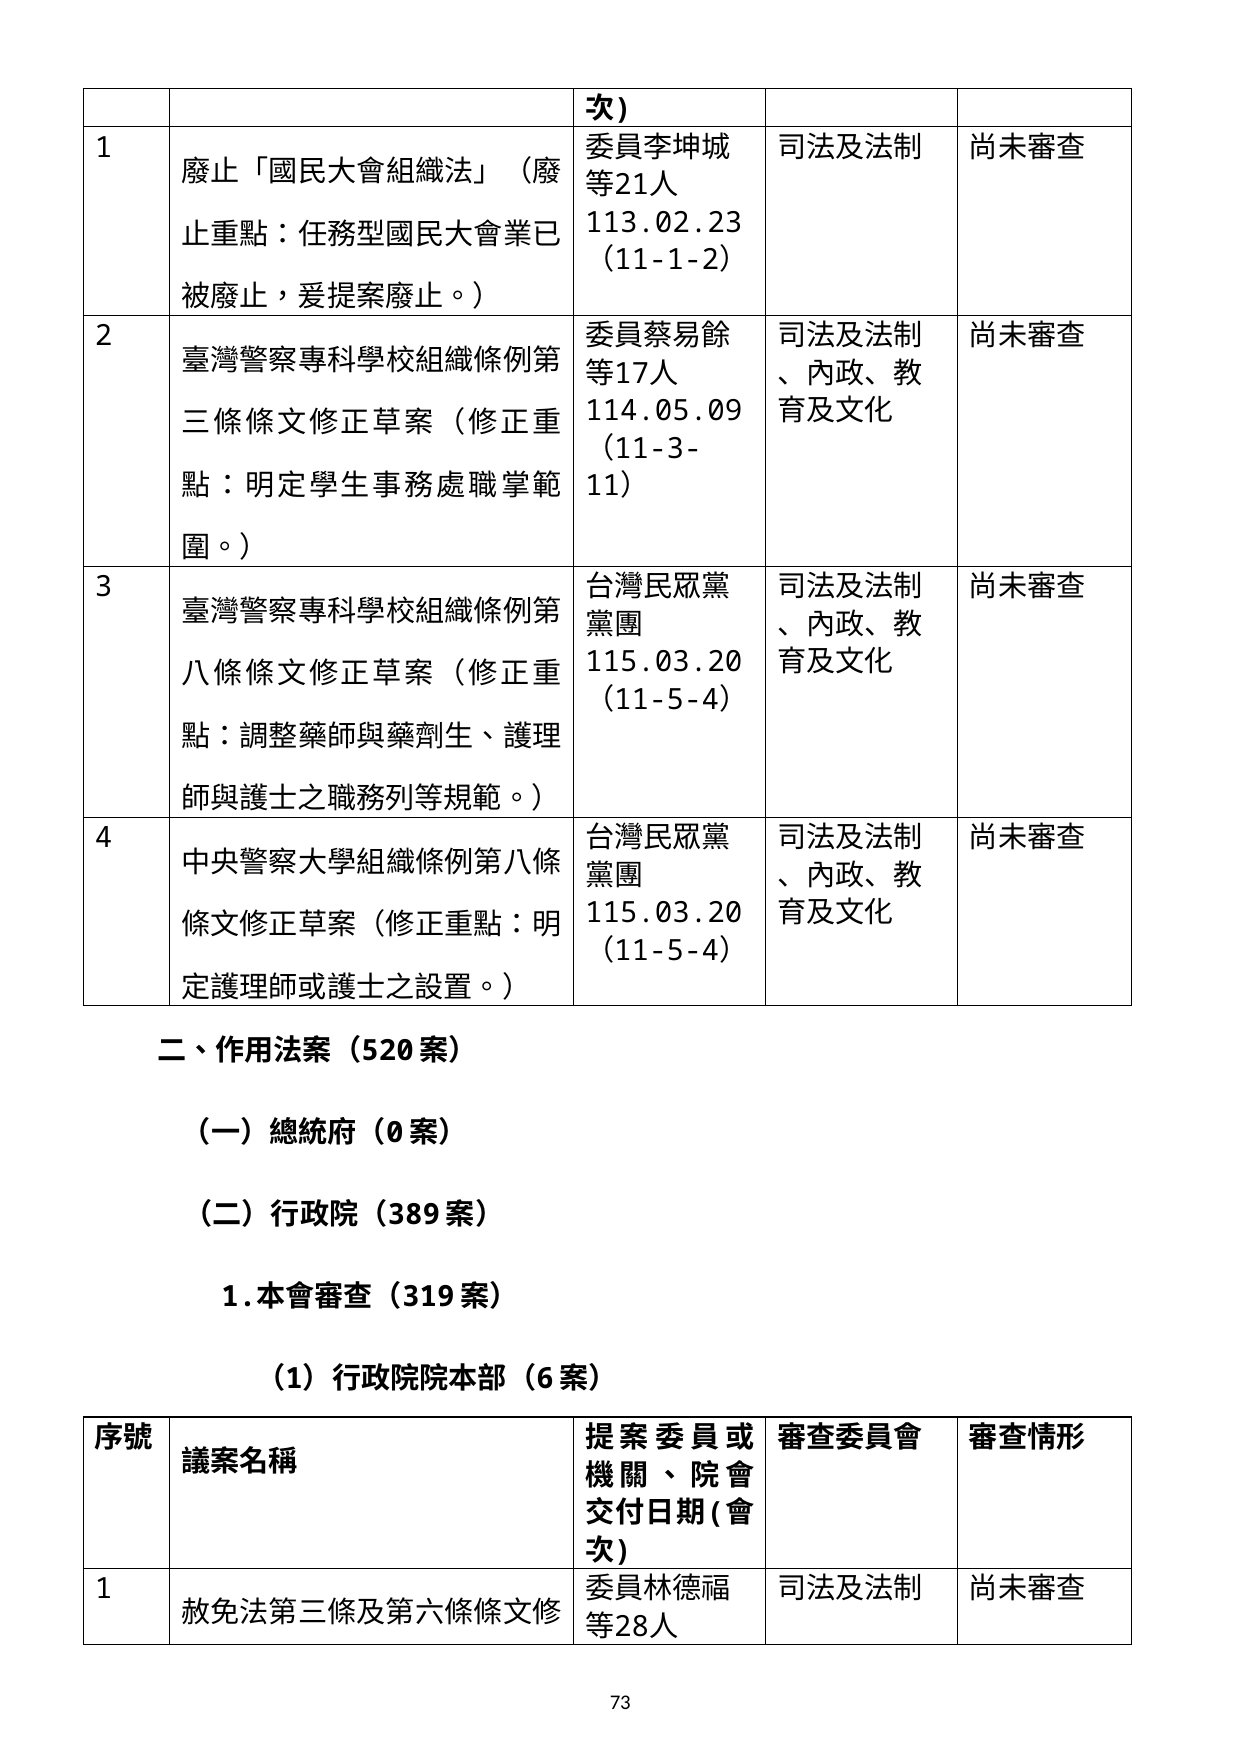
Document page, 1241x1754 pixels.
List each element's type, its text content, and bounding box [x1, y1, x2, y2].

table_header [170, 89, 573, 126]
table_cell 尚未審查 [958, 316, 1131, 566]
subtitle （二）行政院（389案） [75, 1190, 1165, 1233]
table_header 議案名稱 [170, 1418, 573, 1567]
table_cell 司法及法制、內政、教育及文化 [766, 316, 957, 566]
table_cell 台灣民眾黨黨團 115.03.20 （11-5-4） [574, 567, 765, 817]
table_header [766, 89, 957, 126]
table_cell 司法及法制 [766, 127, 957, 315]
table_cell 尚未審查 [958, 567, 1131, 817]
table_cell 司法及法制、內政、教育及文化 [766, 567, 957, 817]
table_cell 赦免法第三條及第六條條文修 [170, 1569, 573, 1643]
table_header 審查委員會 [766, 1418, 957, 1567]
table_cell 司法及法制、內政、教育及文化 [766, 818, 957, 1005]
table_cell 臺灣警察專科學校組織條例第三條條文修正草案（修正重點：明定學生事務處職掌範圍。） [170, 316, 573, 566]
table_cell 委員蔡易餘 等17人 114.05.09 （11-3-11） [574, 316, 765, 566]
table_cell 尚未審查 [958, 127, 1131, 315]
table_cell 司法及法制 [766, 1569, 957, 1643]
table_cell 臺灣警察專科學校組織條例第八條條文修正草案（修正重點：調整藥師與藥劑生、護理師與護士之職務列等規範。） [170, 567, 573, 817]
table_cell 中央警察大學組織條例第八條條文修正草案（修正重點：明定護理師或護士之設置。） [170, 818, 573, 1005]
subtitle 二、作用法案（520案） [75, 1026, 1165, 1069]
table_cell 1 [84, 1569, 169, 1643]
table_header 次) [574, 89, 765, 126]
table_header 審查情形 [958, 1418, 1131, 1567]
subtitle （一）總統府（0案） [75, 1108, 1165, 1151]
table_cell 尚未審查 [958, 818, 1131, 1005]
table_header [958, 89, 1131, 126]
subtitle （1）行政院院本部（6案） [75, 1354, 1165, 1397]
subtitle 1.本會審查（319案） [75, 1272, 1165, 1314]
table_cell 3 [84, 567, 169, 817]
table_header 提案委員或機關、院會交付日期(會次) [574, 1418, 765, 1567]
table_cell 尚未審查 [958, 1569, 1131, 1643]
table_cell 1 [84, 127, 169, 315]
table_cell 委員林德福 等28人 [574, 1569, 765, 1643]
table_cell 台灣民眾黨黨團 115.03.20 （11-5-4） [574, 818, 765, 1005]
table_header 序號 [84, 1418, 169, 1567]
table_cell 4 [84, 818, 169, 1005]
table_cell 廢止「國民大會組織法」（廢止重點：任務型國民大會業已被廢止，爰提案廢止。） [170, 127, 573, 315]
table_cell 委員李坤城 等21人 113.02.23 （11-1-2） [574, 127, 765, 315]
table_cell 2 [84, 316, 169, 566]
table_header [84, 89, 169, 126]
